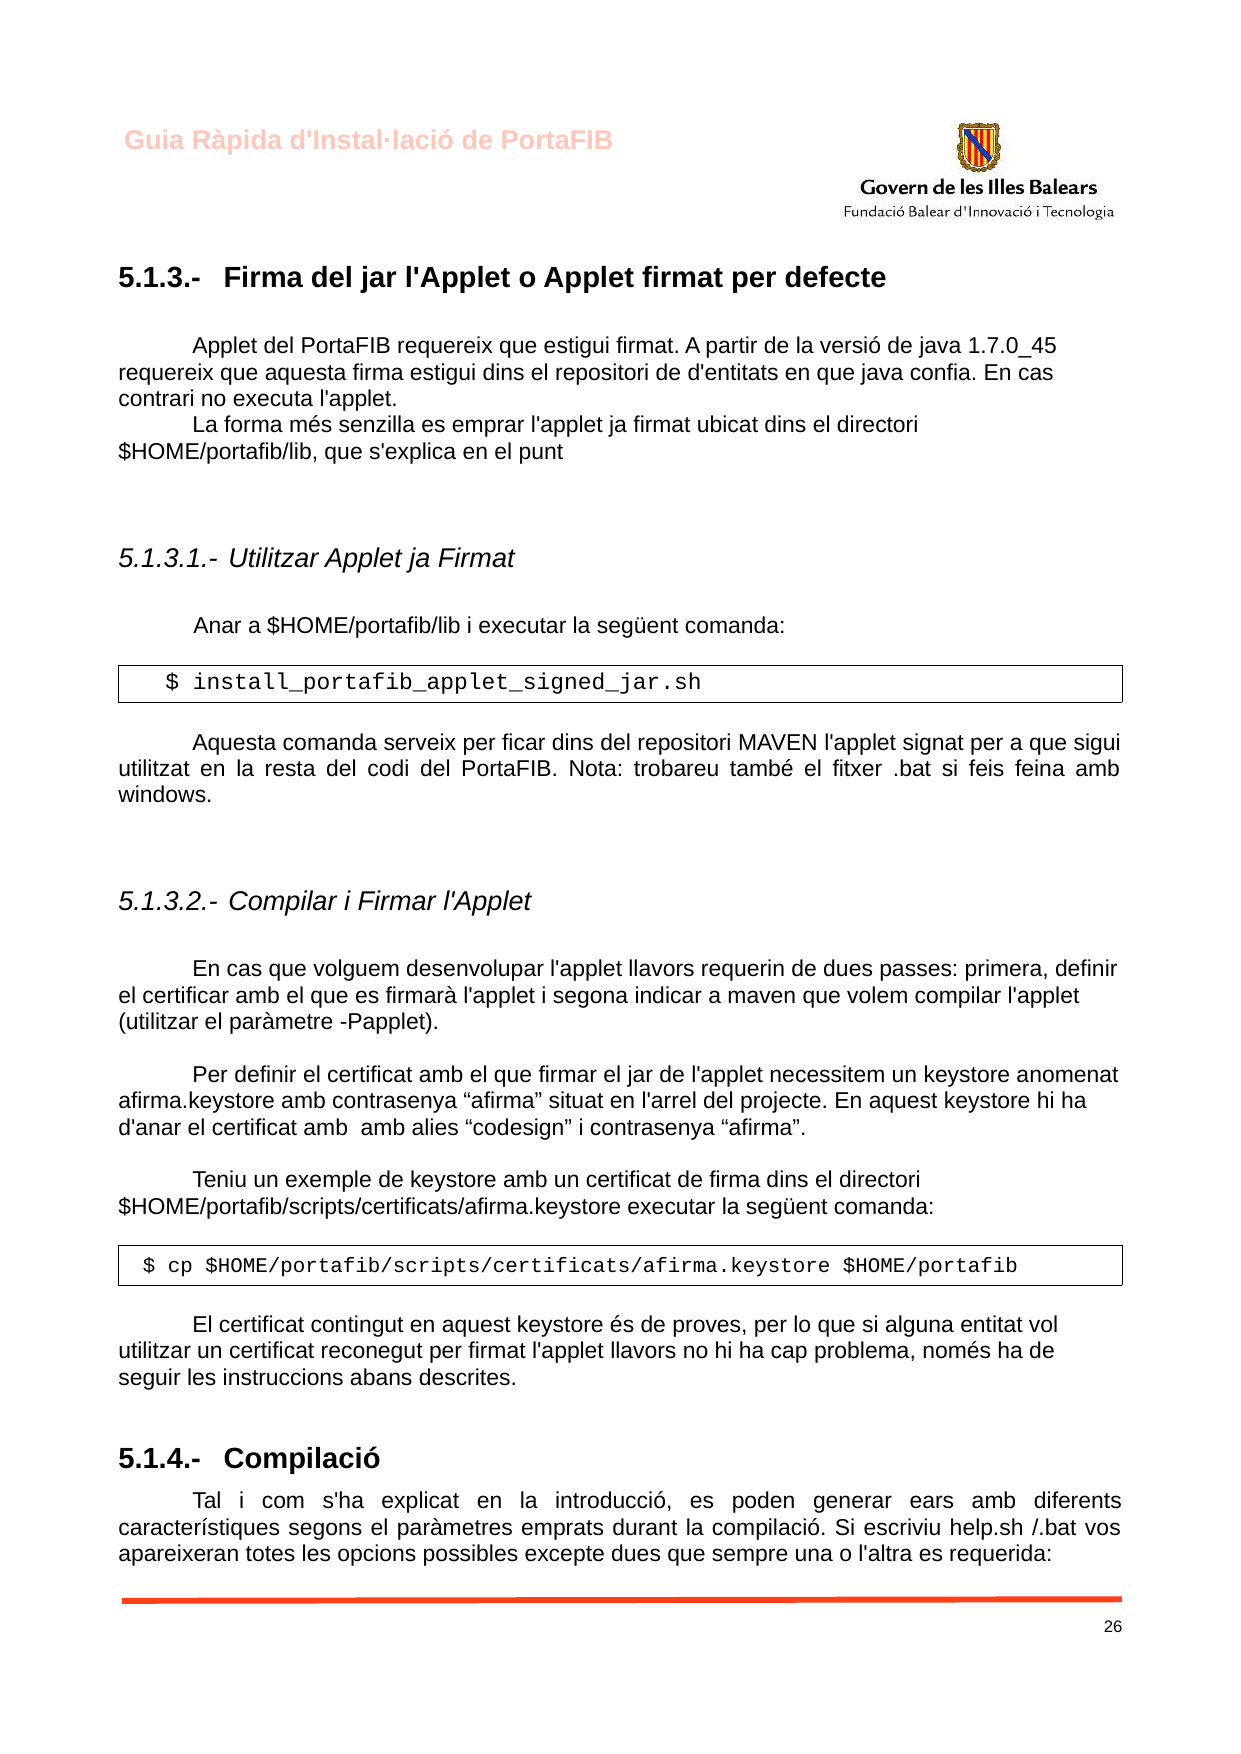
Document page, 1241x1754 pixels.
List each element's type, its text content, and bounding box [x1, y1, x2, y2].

list Anar a $HOME/portafib/lib i executar la següent comanda: [156, 612, 1122, 638]
text Teniu un exemple de keystore amb un certificat de firma dins el directori $HOME/portafib/scripts/certificats/afirma.keystore executar la següent comanda: [118, 1166, 1122, 1219]
subtitle Utilitzar Applet ja Firmat [118, 542, 1122, 573]
table_header $ cp $HOME/portafib/scripts/certificats/afirma.keystore $HOME/portafib [119, 1246, 1122, 1284]
subtitle Firma del jar l'Applet o Applet firmat per defecte [118, 260, 1122, 293]
subtitle Compilar i Firmar l'Applet [118, 885, 1122, 917]
picture [840, 123, 1117, 220]
text Per definir el certificat amb el que firmar el jar de l'applet necessitem un keystore anomenat afirma.keystore amb contrasenya “afirma” situat en l'arrel del projecte. En aquest keystore hi ha d'anar el certificat amb amb alies “codesign” i contrasenya “afirma”. [118, 1061, 1122, 1140]
text Tal i com s'ha explicat en la introducció, es poden generar ears amb diferents característiques segons el paràmetres emprats durant la compilació. Si escriviu help.sh /.bat vos apareixeran totes les opcions possibles excepte dues que sempre una o l'altra es requerida: [118, 1487, 1122, 1567]
text Applet del PortaFIB requereix que estigui firmat. A partir de la versió de java 1.7.0_45 requereix que aquesta firma estigui dins el repositori de d'entitats en que java confia. En cas contrari no executa l'applet. [118, 332, 1122, 411]
text En cas que volguem desenvolupar l'applet llavors requerin de dues passes: primera, definir el certificar amb el que es firmarà l'applet i segona indicar a maven que volem compilar l'applet (utilitzar el paràmetre -Papplet). [118, 955, 1122, 1034]
text La forma més senzilla es emprar l'applet ja firmat ubicat dins el directori $HOME/portafib/lib, que s'explica en el punt [118, 411, 1122, 464]
text Aquesta comanda serveix per ficar dins del repositori MAVEN l'applet signat per a que sigui utilitzat en la resta del codi del PortaFIB. Nota: trobareu també el fitxer .bat si feis feina amb windows. [118, 728, 1122, 808]
text El certificat contingut en aquest keystore és de proves, per lo que si alguna entitat vol utilitzar un certificat reconegut per firmat l'applet llavors no hi ha cap problema, només ha de seguir les instruccions abans descrites. [118, 1311, 1122, 1390]
table_header $ install_portafib_applet_signed_jar.sh [119, 666, 1122, 702]
subtitle Compilació [118, 1441, 1122, 1475]
